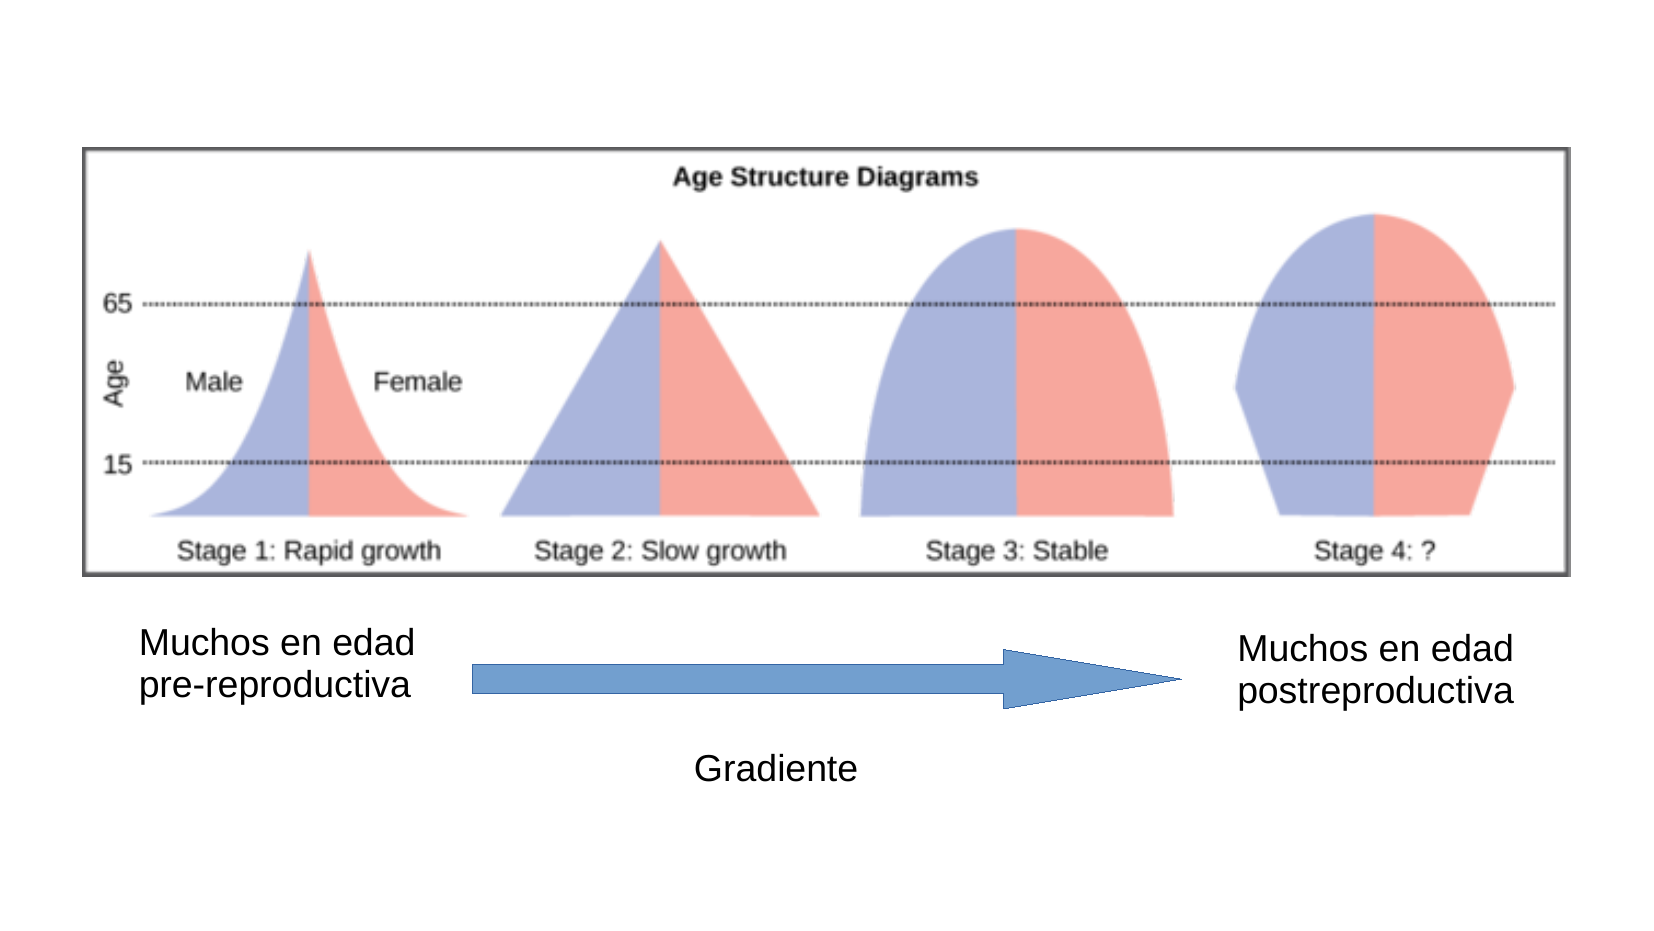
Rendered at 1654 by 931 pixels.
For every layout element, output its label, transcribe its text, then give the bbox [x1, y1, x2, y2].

text_box Muchos en edad postreproductiva [1222, 620, 1548, 719]
text_box Gradiente [679, 740, 874, 798]
picture [82, 147, 1571, 577]
text_box Muchos en edad pre-reproductiva [124, 614, 449, 713]
text_box [472, 649, 1182, 709]
